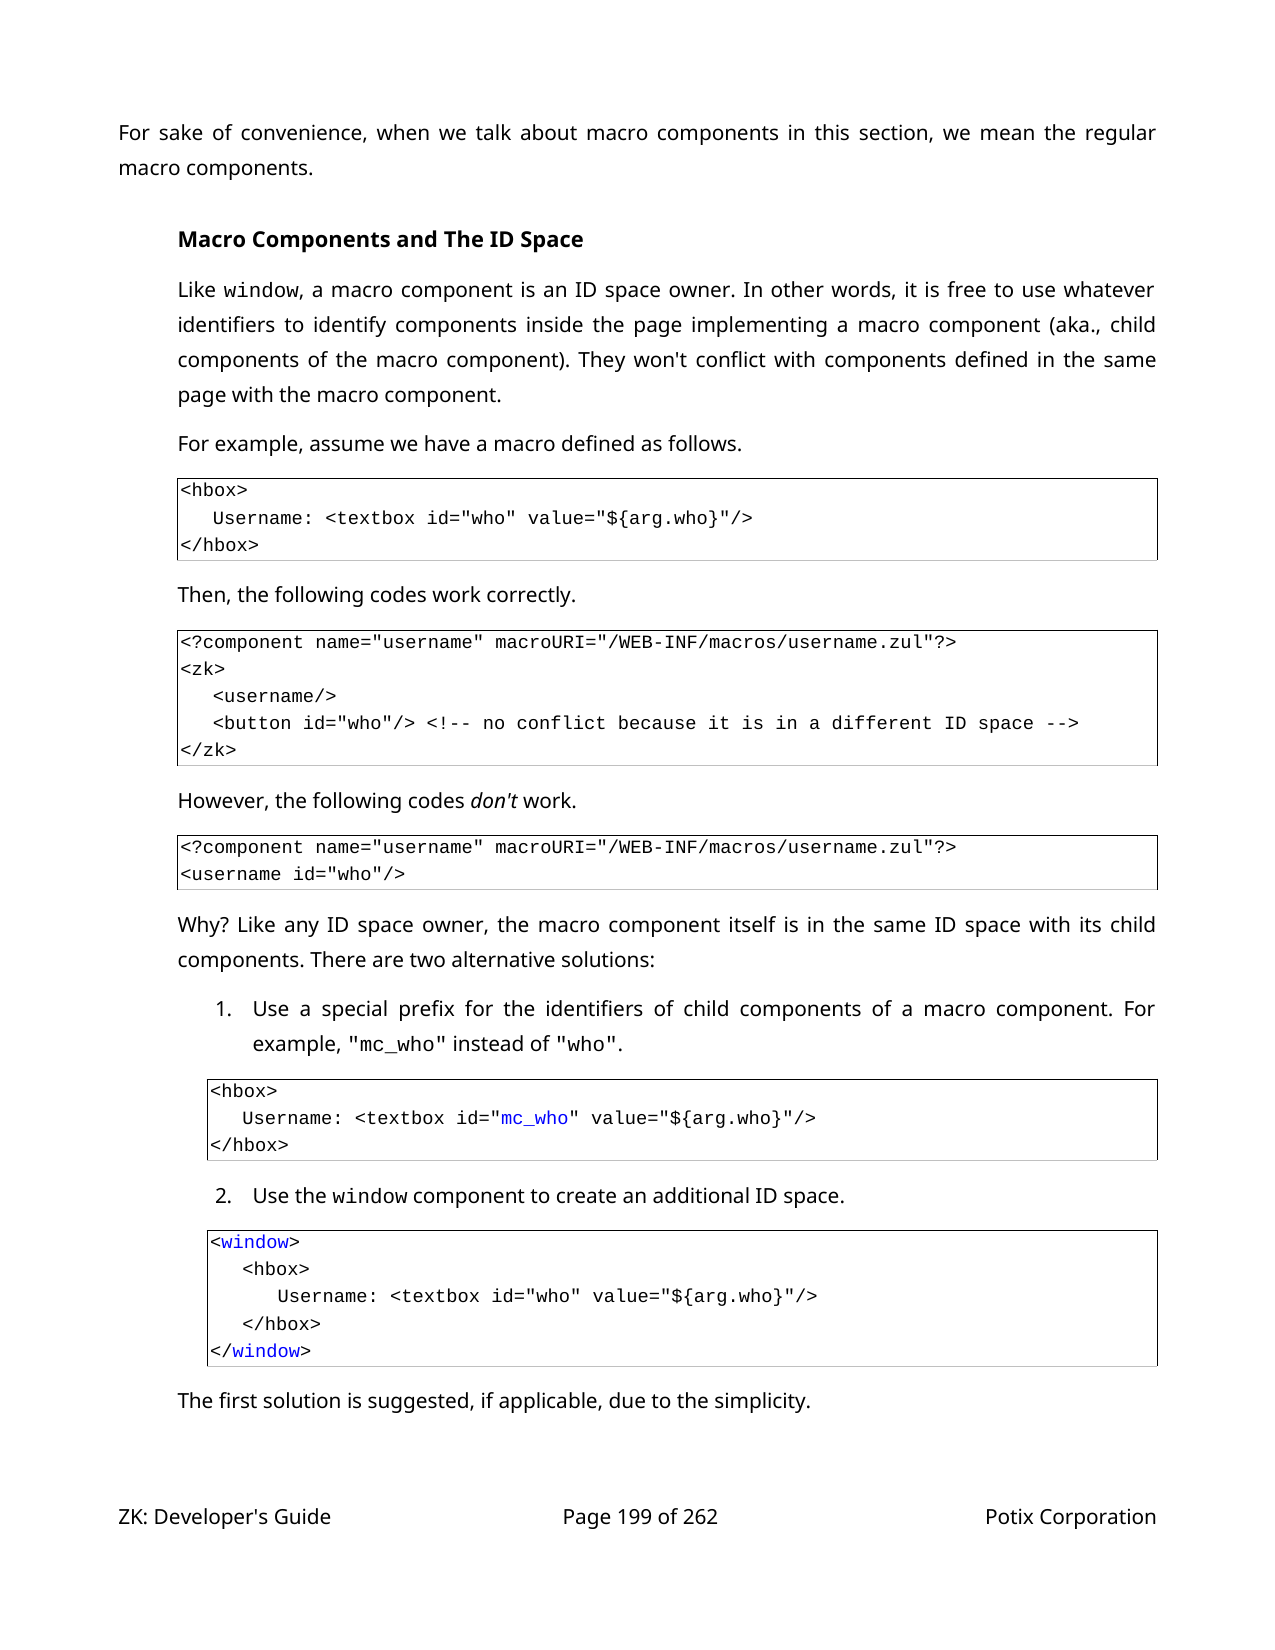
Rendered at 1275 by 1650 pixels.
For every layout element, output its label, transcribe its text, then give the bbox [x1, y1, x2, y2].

list Use a special prefix for the identifiers of child components of a macro component. For example, "mc_who" instead of "who". [215, 994, 1157, 1058]
text </zk> [178, 738, 1157, 765]
text <hbox> [208, 1080, 1157, 1103]
text For sake of convenience, when we talk about macro components in this section, we mean the regular macro components. [118, 118, 1157, 182]
text However, the following codes don't work. [177, 786, 1157, 814]
text <?component name="username" macroURI="/WEB-INF/macros/username.zul"?> [178, 631, 1157, 654]
text <username/> [178, 684, 1157, 708]
text </hbox> [178, 533, 1157, 560]
text <zk> [178, 657, 1157, 681]
text <hbox> [208, 1257, 1157, 1281]
subtitle Macro Components and The ID Space [177, 224, 1157, 254]
text <window> [208, 1231, 1157, 1254]
text <button id="who"/> <!-- no conflict because it is in a different ID space --> [178, 711, 1157, 735]
list Use the window component to create an additional ID space. [215, 1181, 1157, 1209]
text Username: <textbox id="who" value="${arg.who}"/> [208, 1284, 1157, 1309]
text Like window, a macro component is an ID space owner. In other words, it is free to use whatever identifiers to identify components inside the page implementing a macro component (aka., child components of the macro component). They won't conflict with components defined in the same page with the macro component. [177, 275, 1157, 409]
text Why? Like any ID space owner, the macro component itself is in the same ID space with its child components. There are two alternative solutions: [177, 910, 1157, 973]
text Username: <textbox id="who" value="${arg.who}"/> [178, 506, 1157, 530]
text The first solution is suggested, if applicable, due to the simplicity. [177, 1387, 1157, 1415]
text Then, the following codes work correctly. [177, 581, 1157, 609]
text For example, assume we have a macro defined as follows. [177, 429, 1157, 458]
text <hbox> [178, 479, 1157, 503]
text Username: <textbox id="mc_who" value="${arg.who}"/> [208, 1106, 1157, 1130]
text </hbox> [208, 1133, 1157, 1160]
text <username id="who"/> [178, 862, 1157, 889]
text <?component name="username" macroURI="/WEB-INF/macros/username.zul"?> [178, 836, 1157, 859]
text </hbox> [208, 1312, 1157, 1336]
text </window> [208, 1339, 1157, 1366]
